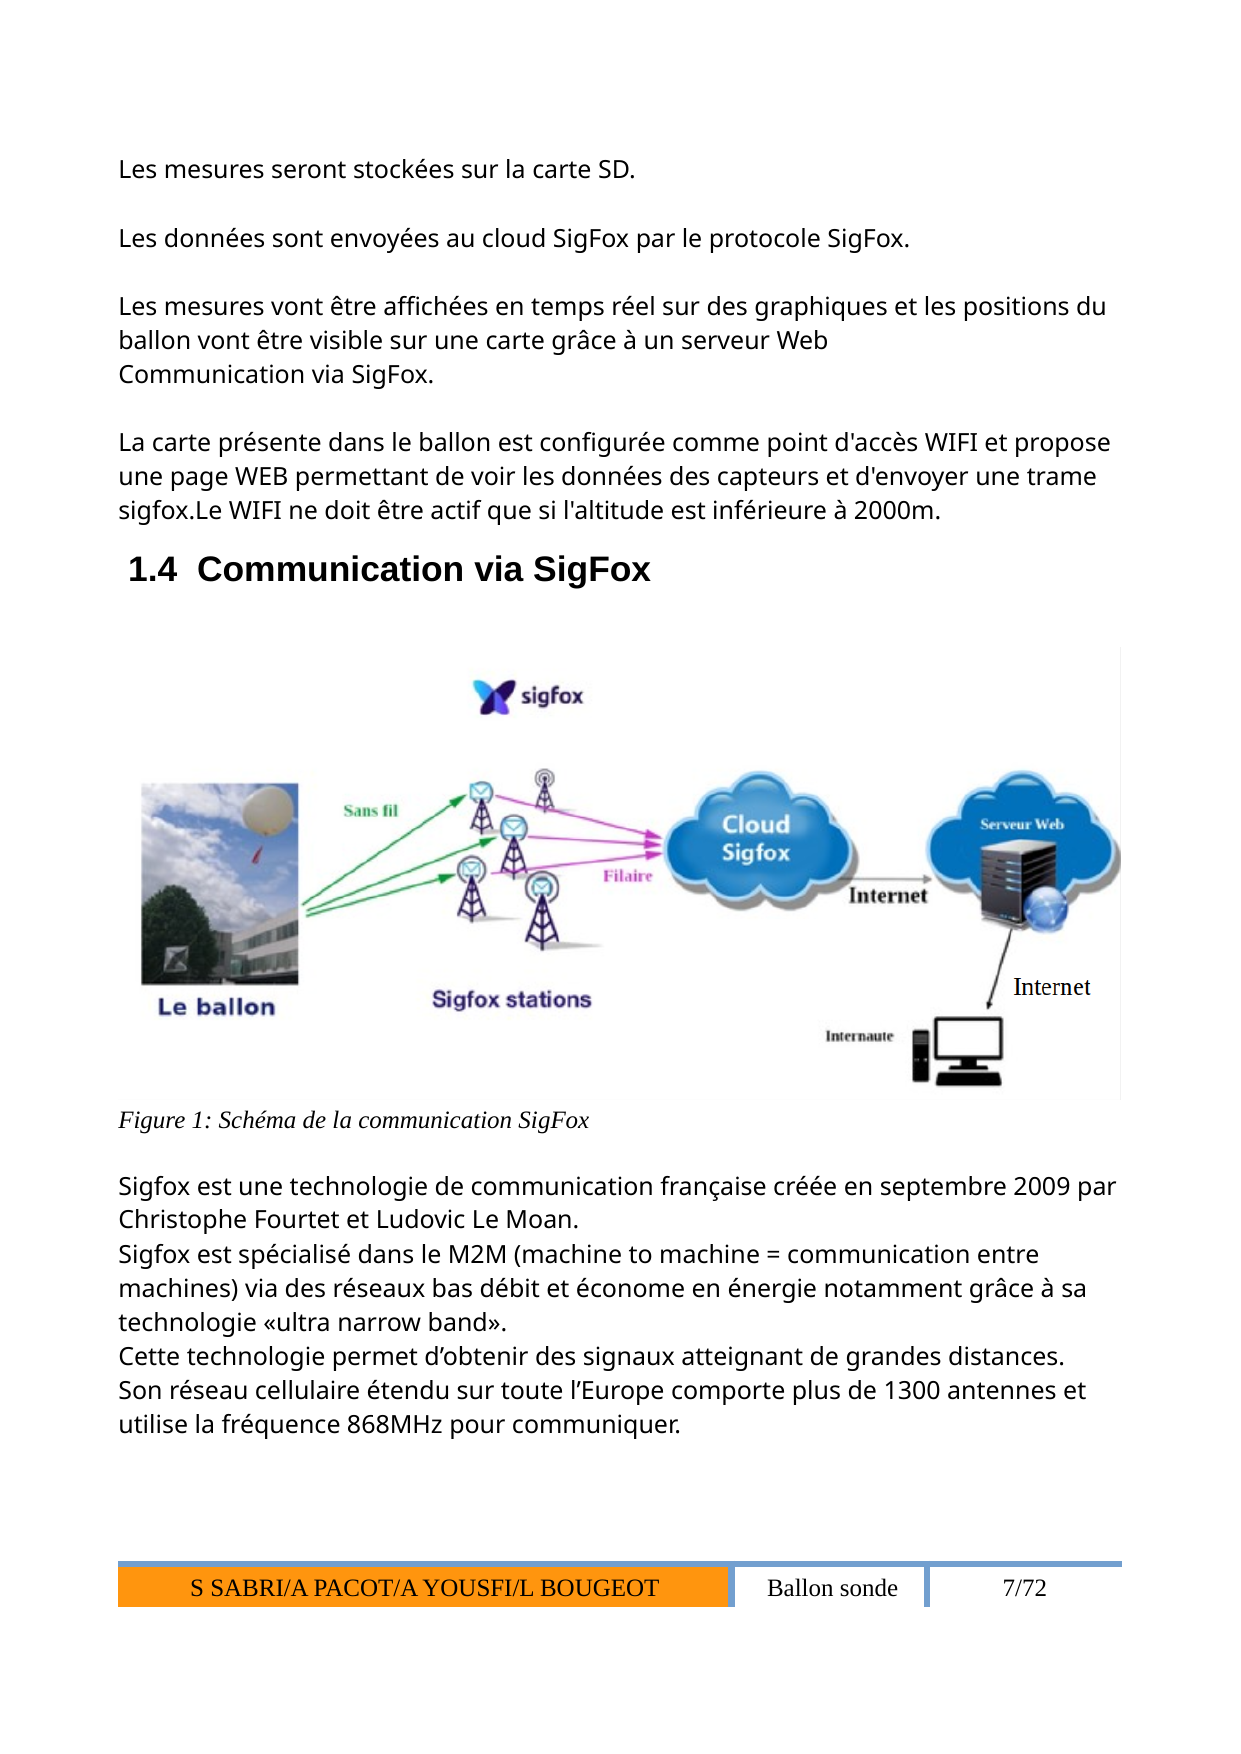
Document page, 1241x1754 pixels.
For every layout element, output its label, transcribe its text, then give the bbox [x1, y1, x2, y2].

text Les données sont envoyées au cloud SigFox par le protocole SigFox. [118, 220, 1122, 254]
text Cette technologie permet d’obtenir des signaux atteignant de grandes distances. [118, 1338, 1122, 1372]
text Sigfox est une technologie de communication française créée en septembre 2009 par Christophe Fourtet et Ludovic Le Moan. [118, 1168, 1122, 1236]
text Son réseau cellulaire étendu sur toute l’Europe comporte plus de 1300 antennes et utilise la fréquence 868MHz pour communiquer. [118, 1372, 1122, 1441]
subtitle Communication via SigFox [118, 548, 1122, 588]
text La carte présente dans le ballon est configurée comme point d'accès WIFI et propose une page WEB permettant de voir les données des capteurs et d'envoyer une trame sigfox.Le WIFI ne doit être actif que si l'altitude est inférieure à 2000m. [118, 425, 1122, 527]
text Figure 1: Schéma de la communication SigFox [118, 1100, 1122, 1134]
text Les mesures vont être affichées en temps réel sur des graphiques et les positions du ballon vont être visible sur une carte grâce à un serveur Web [118, 288, 1122, 357]
text Communication via SigFox. [118, 357, 1122, 391]
text Les mesures seront stockées sur la carte SD. [118, 152, 1122, 186]
picture [118, 647, 1123, 1100]
text Sigfox est spécialisé dans le M2M (machine to machine = communication entre machines) via des réseaux bas débit et économe en énergie notamment grâce à sa technologie «ultra narrow band». [118, 1236, 1122, 1338]
